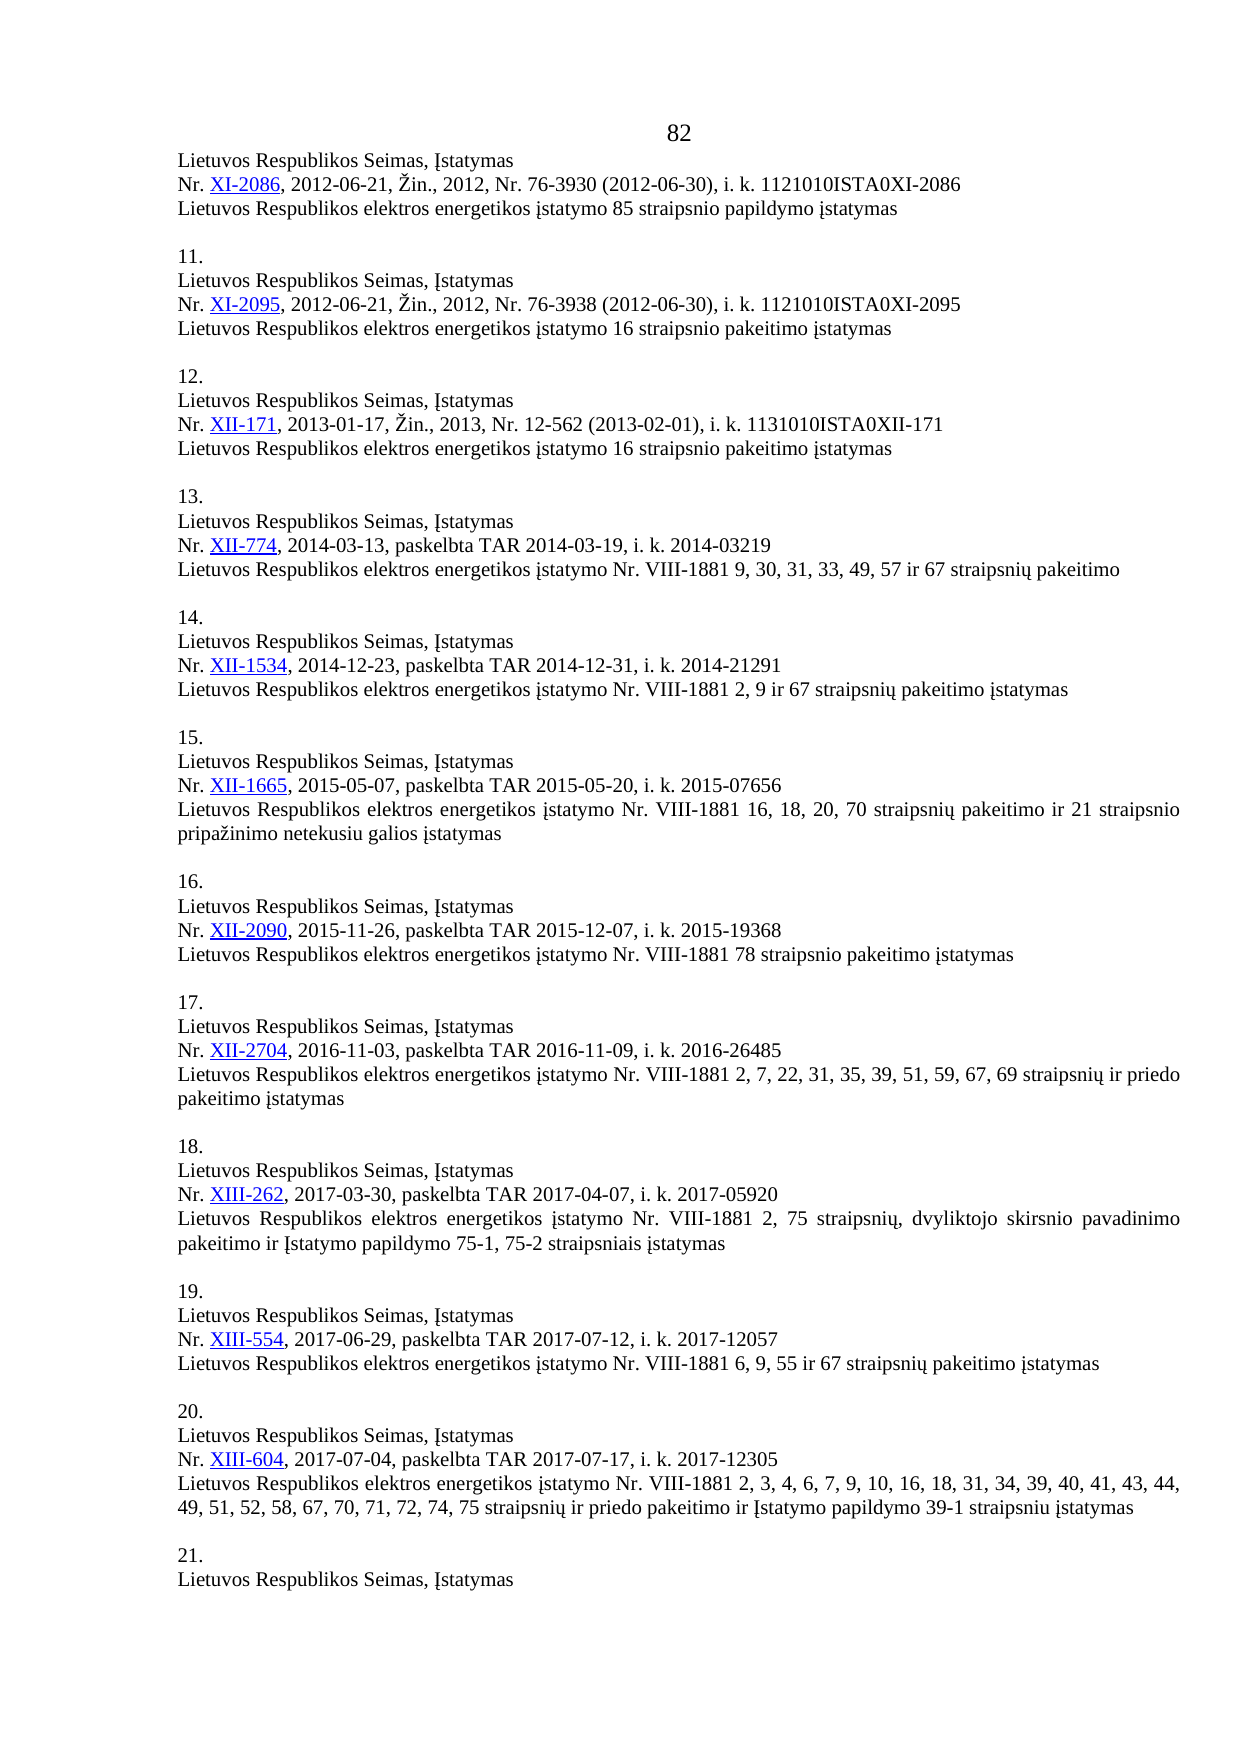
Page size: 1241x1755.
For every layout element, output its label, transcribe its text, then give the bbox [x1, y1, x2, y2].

text 19. [177, 1278, 1181, 1303]
text Nr. XII-774, 2014-03-13, paskelbta TAR 2014-03-19, i. k. 2014-03219 [177, 533, 1181, 557]
text Lietuvos Respublikos elektros energetikos įstatymo Nr. VIII-1881 2, 75 straipsnių, dvyliktojo skirsnio pavadinimo pakeitimo ir Įstatymo papildymo 75-1, 75-2 straipsniais įstatymas [177, 1206, 1181, 1254]
text Nr. XI-2095, 2012-06-21, Žin., 2012, Nr. 76-3938 (2012-06-30), i. k. 1121010ISTA0XI-2095 [177, 292, 1181, 316]
text 20. [177, 1399, 1181, 1423]
text Lietuvos Respublikos Seimas, Įstatymas [177, 268, 1181, 292]
text Nr. XIII-604, 2017-07-04, paskelbta TAR 2017-07-17, i. k. 2017-12305 [177, 1447, 1181, 1471]
text Lietuvos Respublikos elektros energetikos įstatymo Nr. VIII-1881 2, 3, 4, 6, 7, 9, 10, 16, 18, 31, 34, 39, 40, 41, 43, 44, 49, 51, 52, 58, 67, 70, 71, 72, 74, 75 straipsnių ir priedo pakeitimo ir Įstatymo papildymo 39-1 straipsniu įstatymas [177, 1471, 1181, 1519]
text Lietuvos Respublikos elektros energetikos įstatymo Nr. VIII-1881 2, 9 ir 67 straipsnių pakeitimo įstatymas [177, 677, 1181, 701]
text Lietuvos Respublikos elektros energetikos įstatymo Nr. VIII-1881 2, 7, 22, 31, 35, 39, 51, 59, 67, 69 straipsnių ir priedo pakeitimo įstatymas [177, 1062, 1181, 1110]
text 15. [177, 725, 1181, 749]
text Lietuvos Respublikos elektros energetikos įstatymo Nr. VIII-1881 6, 9, 55 ir 67 straipsnių pakeitimo įstatymas [177, 1351, 1181, 1375]
text Lietuvos Respublikos elektros energetikos įstatymo 16 straipsnio pakeitimo įstatymas [177, 316, 1181, 340]
text Lietuvos Respublikos Seimas, Įstatymas [177, 1423, 1181, 1447]
text 21. [177, 1543, 1181, 1567]
text Lietuvos Respublikos Seimas, Įstatymas [177, 148, 1181, 172]
text Nr. XI-2086, 2012-06-21, Žin., 2012, Nr. 76-3930 (2012-06-30), i. k. 1121010ISTA0XI-2086 [177, 172, 1181, 196]
text Nr. XII-2704, 2016-11-03, paskelbta TAR 2016-11-09, i. k. 2016-26485 [177, 1038, 1181, 1062]
text Nr. XIII-554, 2017-06-29, paskelbta TAR 2017-07-12, i. k. 2017-12057 [177, 1327, 1181, 1351]
text 12. [177, 364, 1181, 388]
text Lietuvos Respublikos Seimas, Įstatymas [177, 1014, 1181, 1038]
text Lietuvos Respublikos Seimas, Įstatymas [177, 508, 1181, 533]
text Lietuvos Respublikos elektros energetikos įstatymo Nr. VIII-1881 9, 30, 31, 33, 49, 57 ir 67 straipsnių pakeitimo [177, 557, 1181, 581]
text Nr. XII-1665, 2015-05-07, paskelbta TAR 2015-05-20, i. k. 2015-07656 [177, 773, 1181, 797]
text Nr. XII-171, 2013-01-17, Žin., 2013, Nr. 12-562 (2013-02-01), i. k. 1131010ISTA0XII-171 [177, 412, 1181, 436]
text Lietuvos Respublikos Seimas, Įstatymas [177, 1303, 1181, 1327]
text Lietuvos Respublikos elektros energetikos įstatymo Nr. VIII-1881 78 straipsnio pakeitimo įstatymas [177, 942, 1181, 966]
text Nr. XII-2090, 2015-11-26, paskelbta TAR 2015-12-07, i. k. 2015-19368 [177, 918, 1181, 942]
text 14. [177, 605, 1181, 629]
text Lietuvos Respublikos elektros energetikos įstatymo 16 straipsnio pakeitimo įstatymas [177, 436, 1181, 460]
text Nr. XIII-262, 2017-03-30, paskelbta TAR 2017-04-07, i. k. 2017-05920 [177, 1182, 1181, 1206]
text Lietuvos Respublikos Seimas, Įstatymas [177, 893, 1181, 918]
text 11. [177, 244, 1181, 268]
text Lietuvos Respublikos Seimas, Įstatymas [177, 749, 1181, 773]
text Lietuvos Respublikos elektros energetikos įstatymo 85 straipsnio papildymo įstatymas [177, 196, 1181, 220]
text Lietuvos Respublikos elektros energetikos įstatymo Nr. VIII-1881 16, 18, 20, 70 straipsnių pakeitimo ir 21 straipsnio pripažinimo netekusiu galios įstatymas [177, 797, 1181, 845]
text Lietuvos Respublikos Seimas, Įstatymas [177, 1158, 1181, 1182]
text Lietuvos Respublikos Seimas, Įstatymas [177, 388, 1181, 412]
text 18. [177, 1134, 1181, 1158]
text 13. [177, 484, 1181, 508]
text 17. [177, 990, 1181, 1014]
text Nr. XII-1534, 2014-12-23, paskelbta TAR 2014-12-31, i. k. 2014-21291 [177, 653, 1181, 677]
text Lietuvos Respublikos Seimas, Įstatymas [177, 629, 1181, 653]
text Lietuvos Respublikos Seimas, Įstatymas [177, 1567, 1181, 1591]
text 16. [177, 869, 1181, 893]
